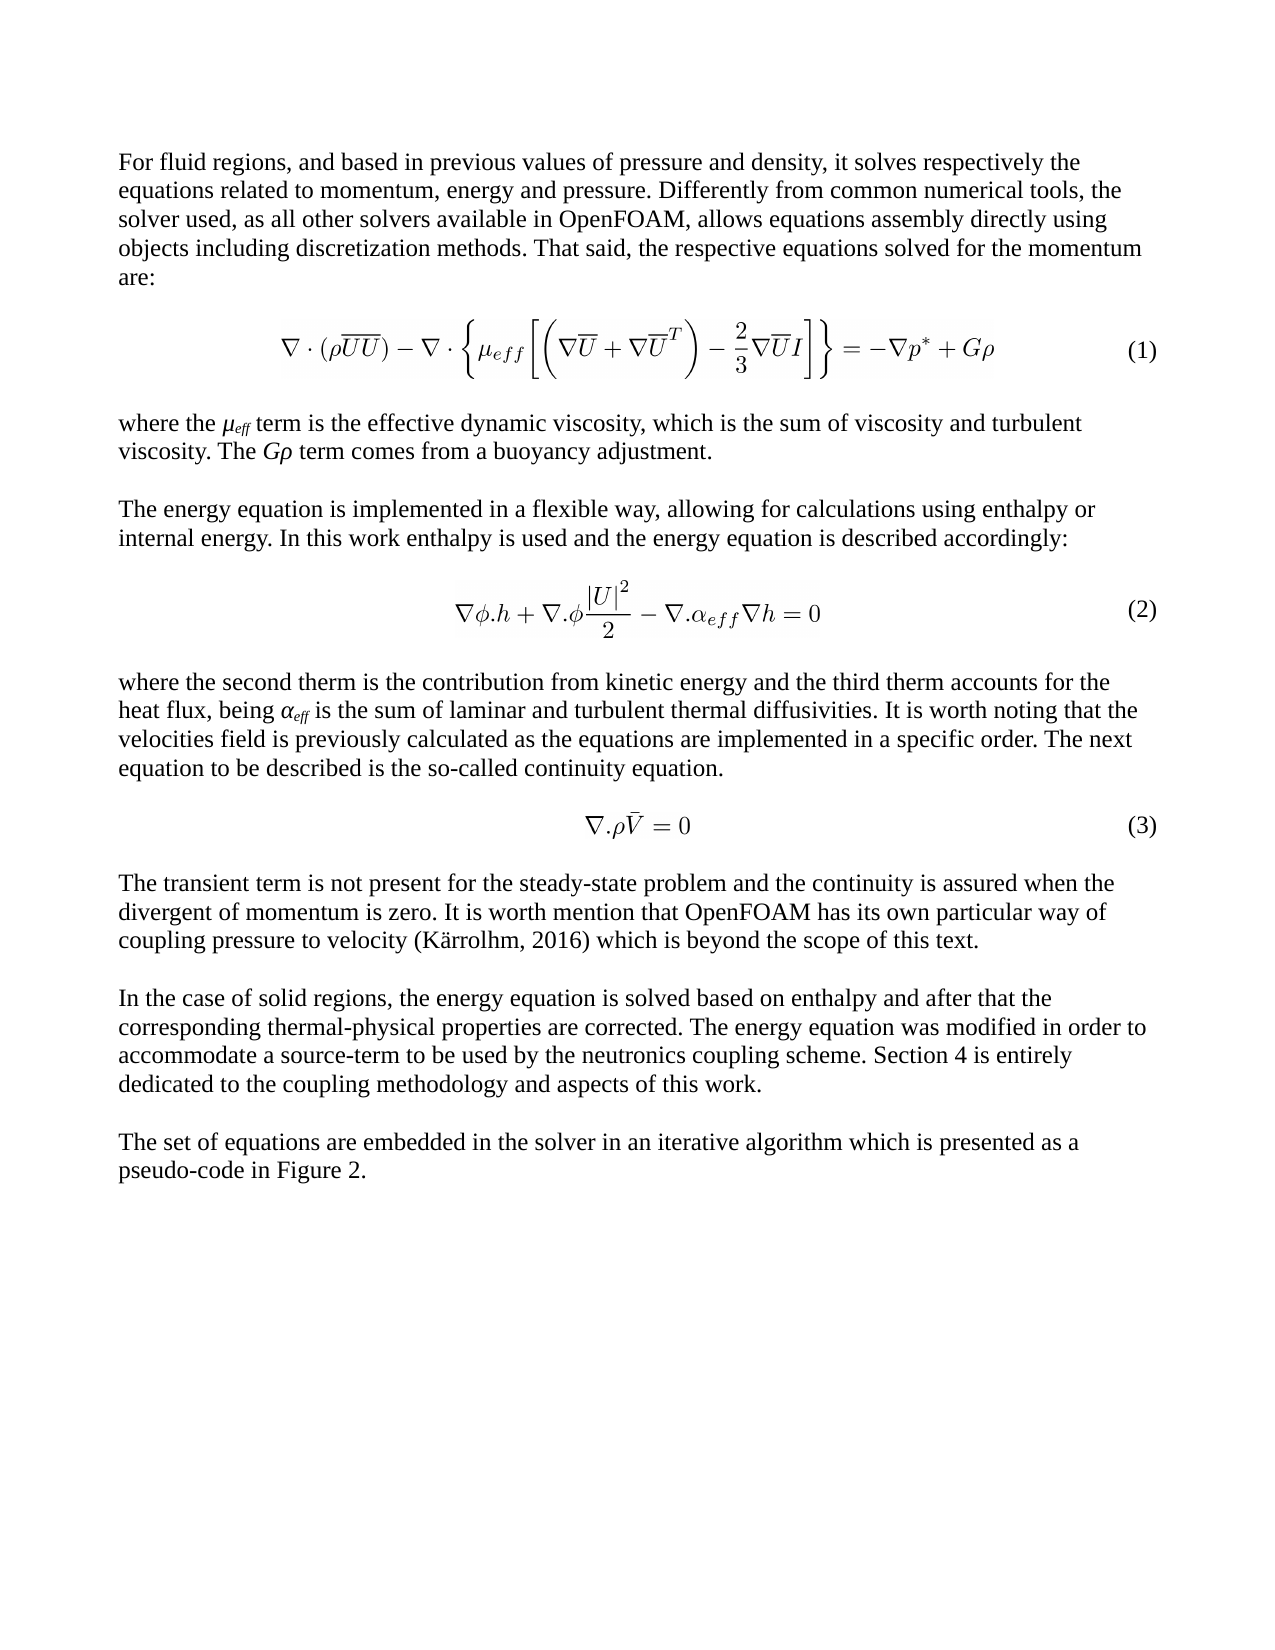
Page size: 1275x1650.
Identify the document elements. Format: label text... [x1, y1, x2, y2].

text In the case of solid regions, the energy equation is solved based on enthalpy and after that the corresponding thermal-physical properties are corrected. The energy equation was modified in order to accommodate a source-term to be used by the neutronics coupling scheme. Section 4 is entirely dedicated to the coupling methodology and aspects of this work. [118, 983, 1157, 1098]
text The energy equation is implemented in a flexible way, allowing for calculations using enthalpy or internal energy. In this work enthalpy is used and the energy equation is described accordingly: [118, 494, 1157, 551]
text (2) [820, 580, 1157, 638]
text where the second therm is the contribution from kinetic energy and the third therm accounts for the heat flux, being αeff is the sum of laminar and turbulent thermal diffusivities. It is worth noting that the velocities field is previously calculated as the equations are implemented in a specific order. The next equation to be described is the so-called continuity equation. [118, 667, 1157, 782]
text where the μeff term is the effective dynamic viscosity, which is the sum of viscosity and turbulent viscosity. The Gρ term comes from a buoyancy adjustment. [118, 408, 1157, 465]
text [118, 580, 455, 638]
picture [455, 580, 820, 638]
picture [585, 812, 690, 839]
text The transient term is not present for the steady-state problem and the continuity is assured when the divergent of momentum is zero. It is worth mention that OpenFOAM has its own particular way of coupling pressure to velocity (Kärrolhm, 2016) which is beyond the scope of this text. [118, 868, 1157, 954]
text [118, 319, 281, 379]
picture [281, 319, 994, 379]
text The set of equations are embedded in the solver in an iterative algorithm which is presented as a pseudo-code in Figure 2. [118, 1127, 1157, 1184]
text For fluid regions, and based in previous values of pressure and density, it solves respectively the equations related to momentum, energy and pressure. Differently from common numerical tools, the solver used, as all other solvers available in OpenFOAM, allows equations assembly directly using objects including discretization methods. That said, the respective equations solved for the momentum are: [118, 147, 1157, 291]
text (1) [994, 319, 1157, 379]
text (3) [118, 810, 1157, 839]
